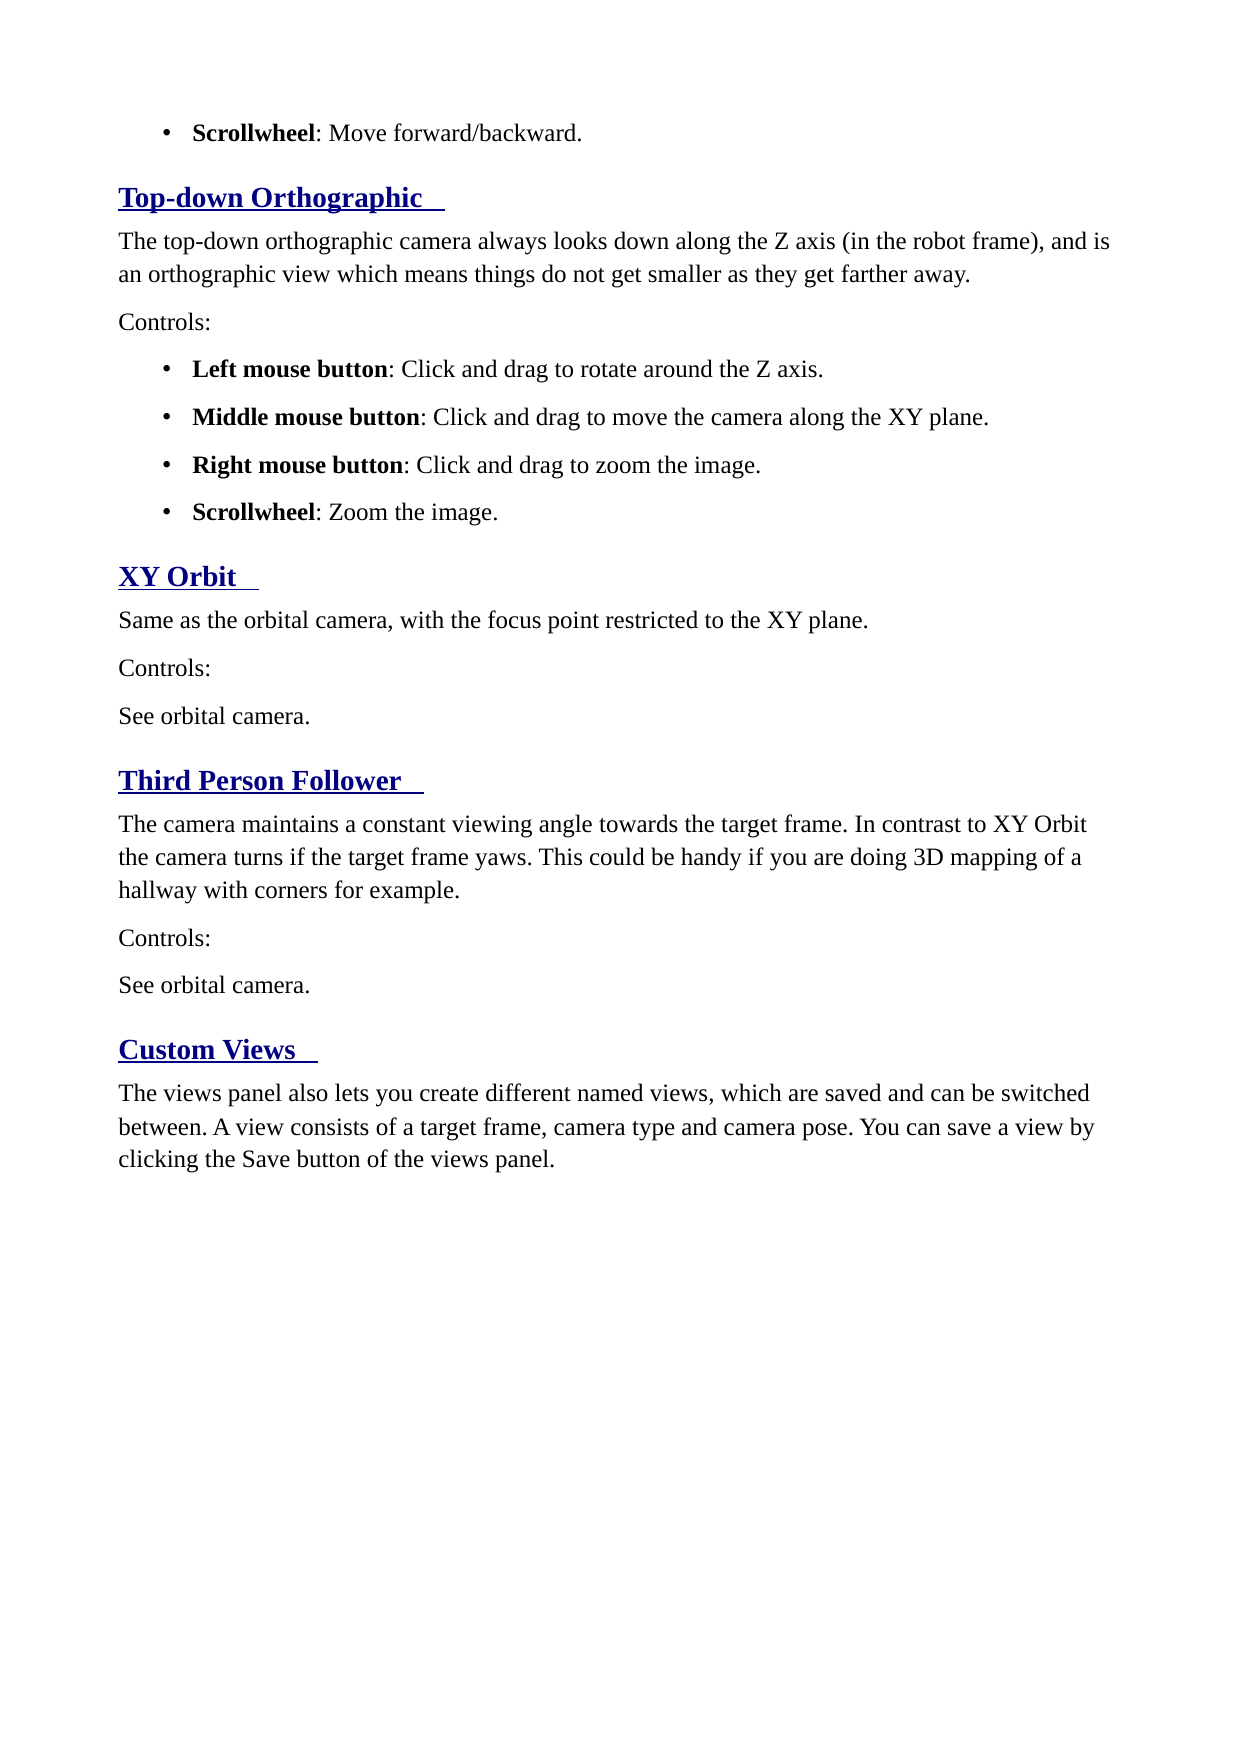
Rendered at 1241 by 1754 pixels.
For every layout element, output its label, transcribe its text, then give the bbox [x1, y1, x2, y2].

list Middle mouse button: Click and drag to move the camera along the XY plane. [162, 402, 1122, 431]
list Left mouse button: Click and drag to rotate around the Z axis. [162, 354, 1122, 383]
text See orbital camera. [118, 701, 1122, 729]
list Right mouse button: Click and drag to zoom the image. [162, 450, 1122, 478]
list Scrollwheel: Zoom the image. [162, 497, 1122, 526]
text The top-down orthographic camera always looks down along the Z axis (in the robot frame), and is an orthographic view which means things do not get smaller as they get farther away. [118, 226, 1122, 288]
text Controls: [118, 307, 1122, 336]
subtitle Third Person Follower [118, 763, 1122, 797]
text See orbital camera. [118, 970, 1122, 999]
text Controls: [118, 653, 1122, 682]
text Same as the orbital camera, with the focus point restricted to the XY plane. [118, 606, 1122, 634]
subtitle Top-down Orthographic [118, 180, 1122, 214]
subtitle Custom Views [118, 1032, 1122, 1066]
text The views panel also lets you create different named views, which are saved and can be switched between. A view consists of a target frame, camera type and camera pose. You can save a view by clicking the Save button of the views panel. [118, 1078, 1122, 1173]
text Controls: [118, 923, 1122, 951]
list Scrollwheel: Move forward/backward. [162, 118, 1122, 147]
text The camera maintains a constant viewing angle towards the target frame. In contrast to XY Orbit the camera turns if the target frame yaws. This could be handy if you are doing 3D mapping of a hallway with corners for example. [118, 809, 1122, 904]
subtitle XY Orbit [118, 559, 1122, 593]
